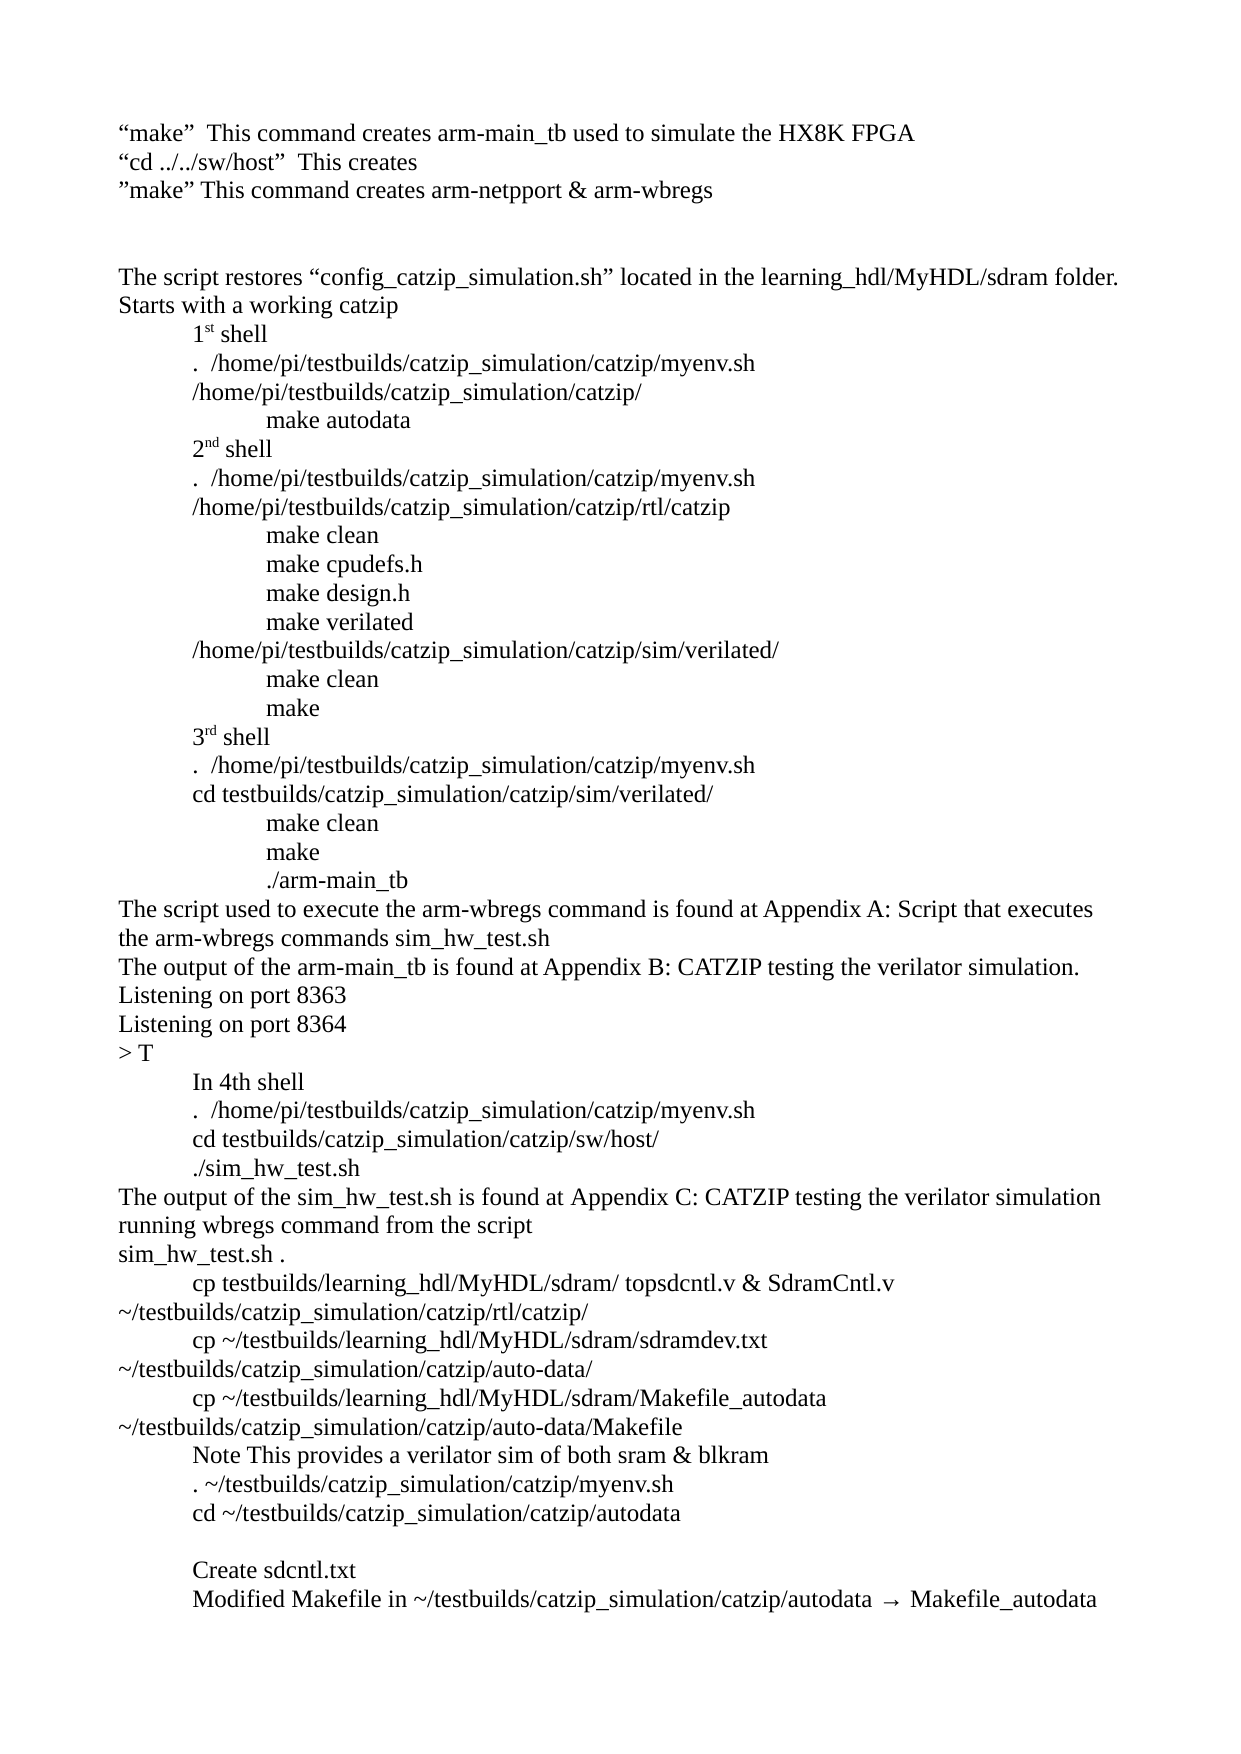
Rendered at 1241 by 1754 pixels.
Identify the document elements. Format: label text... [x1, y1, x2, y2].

text cp testbuilds/learning_hdl/MyHDL/sdram/ topsdcntl.v & SdramCntl.v ~/testbuilds/catzip_simulation/catzip/rtl/catzip/ [118, 1268, 1122, 1326]
text ”make” This command creates arm-netpport & arm-wbregs [118, 176, 1122, 204]
text cd testbuilds/catzip_simulation/catzip/sw/host/ [118, 1124, 1122, 1153]
text 2nd shell [118, 434, 1122, 463]
text The script used to execute the arm-wbregs command is found at Appendix A: Script that executes the arm-wbregs commands sim_hw_test.sh [118, 894, 1122, 952]
text ./sim_hw_test.sh [118, 1153, 1122, 1182]
text “make” This command creates arm-main_tb used to simulate the HX8K FPGA [118, 118, 1122, 147]
text . /home/pi/testbuilds/catzip_simulation/catzip/myenv.sh [118, 348, 1122, 377]
text make design.h [118, 578, 1122, 607]
text . /home/pi/testbuilds/catzip_simulation/catzip/myenv.sh [118, 751, 1122, 779]
text The output of the sim_hw_test.sh is found at Appendix C: CATZIP testing the verilator simulation running wbregs command from the script [118, 1182, 1122, 1239]
text In 4th shell [118, 1067, 1122, 1096]
text cp ~/testbuilds/learning_hdl/MyHDL/sdram/Makefile_autodata ~/testbuilds/catzip_simulation/catzip/auto-data/Makefile [118, 1383, 1122, 1441]
text make cpudefs.h [118, 549, 1122, 578]
text > T [118, 1038, 1122, 1067]
text /home/pi/testbuilds/catzip_simulation/catzip/sim/verilated/ [118, 636, 1122, 664]
text sim_hw_test.sh . [118, 1239, 1122, 1268]
text . /home/pi/testbuilds/catzip_simulation/catzip/myenv.sh [118, 1096, 1122, 1124]
text make clean [118, 808, 1122, 837]
text Modified Makefile in ~/testbuilds/catzip_simulation/catzip/autodata → Makefile_autodata [118, 1584, 1122, 1613]
text The output of the arm-main_tb is found at Appendix B: CATZIP testing the verilator simulation. [118, 952, 1122, 981]
text Listening on port 8364 [118, 1009, 1122, 1038]
text Listening on port 8363 [118, 981, 1122, 1009]
text “cd ../../sw/host” This creates [118, 147, 1122, 176]
text Create sdcntl.txt [118, 1556, 1122, 1584]
text . /home/pi/testbuilds/catzip_simulation/catzip/myenv.sh [118, 463, 1122, 492]
text make autodata [118, 406, 1122, 434]
text /home/pi/testbuilds/catzip_simulation/catzip/rtl/catzip [118, 492, 1122, 521]
text cd ~/testbuilds/catzip_simulation/catzip/autodata [118, 1498, 1122, 1527]
text . ~/testbuilds/catzip_simulation/catzip/myenv.sh [118, 1469, 1122, 1498]
text make clean [118, 521, 1122, 549]
text make [118, 837, 1122, 866]
text make clean [118, 664, 1122, 693]
text 3rd shell [118, 722, 1122, 751]
text Note This provides a verilator sim of both sram & blkram [118, 1441, 1122, 1469]
text cp ~/testbuilds/learning_hdl/MyHDL/sdram/sdramdev.txt ~/testbuilds/catzip_simulation/catzip/auto-data/ [118, 1326, 1122, 1383]
text make [118, 693, 1122, 722]
text /home/pi/testbuilds/catzip_simulation/catzip/ [118, 377, 1122, 406]
text 1st shell [118, 319, 1122, 348]
text The script restores “config_catzip_simulation.sh” located in the learning_hdl/MyHDL/sdram folder. [118, 262, 1122, 291]
text make verilated [118, 607, 1122, 636]
text ./arm-main_tb [118, 866, 1122, 894]
text Starts with a working catzip [118, 291, 1122, 319]
text cd testbuilds/catzip_simulation/catzip/sim/verilated/ [118, 779, 1122, 808]
